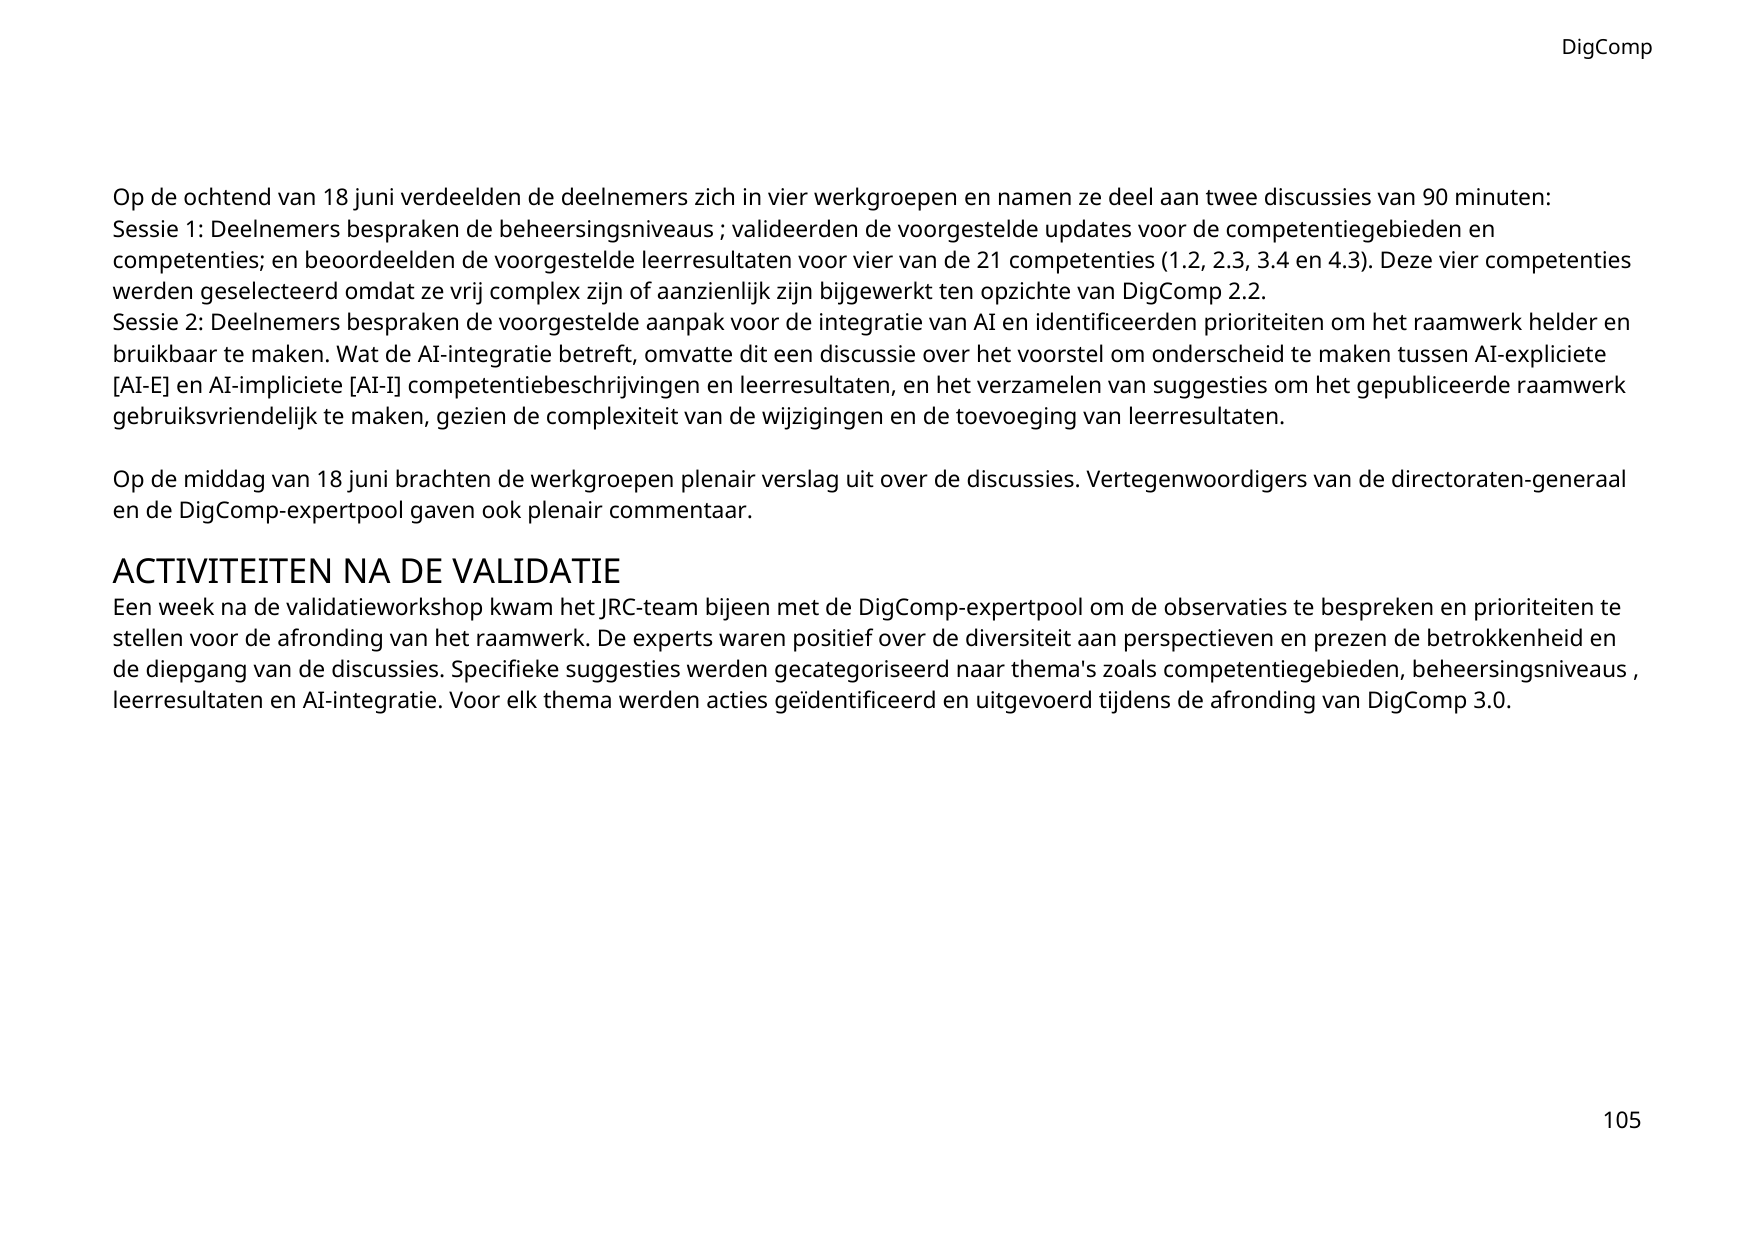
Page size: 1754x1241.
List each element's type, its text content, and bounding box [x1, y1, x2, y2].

text Sessie 1: Deelnemers bespraken de beheersingsniveaus ; valideerden de voorgestelde updates voor de competentiegebieden en competenties; en beoordeelden de voorgestelde leerresultaten voor vier van de 21 competenties (1.2, 2.3, 3.4 en 4.3). Deze vier competenties werden geselecteerd omdat ze vrij complex zijn of aanzienlijk zijn bijgewerkt ten opzichte van DigComp 2.2. [112, 212, 1641, 306]
text Op de ochtend van 18 juni verdeelden de deelnemers zich in vier werkgroepen en namen ze deel aan twee discussies van 90 minuten: [112, 181, 1641, 212]
text Sessie 2: Deelnemers bespraken de voorgestelde aanpak voor de integratie van AI en identificeerden prioriteiten om het raamwerk helder en bruikbaar te maken. Wat de AI-integratie betreft, omvatte dit een discussie over het voorstel om onderscheid te maken tussen AI-expliciete [AI-E] en AI-impliciete [AI-I] competentiebeschrijvingen en leerresultaten, en het verzamelen van suggesties om het gepubliceerde raamwerk gebruiksvriendelijk te maken, gezien de complexiteit van de wijzigingen en de toevoeging van leerresultaten. [112, 306, 1641, 431]
text Een week na de validatieworkshop kwam het JRC-team bijeen met de DigComp-expertpool om de observaties te bespreken en prioriteiten te stellen voor de afronding van het raamwerk. De experts waren positief over de diversiteit aan perspectieven en prezen de betrokkenheid en de diepgang van de discussies. Specifieke suggesties werden gecategoriseerd naar thema's zoals competentiegebieden, beheersingsniveaus , leerresultaten en AI-integratie. Voor elk thema werden acties geïdentificeerd en uitgevoerd tijdens de afronding van DigComp 3.0. [112, 591, 1641, 716]
subtitle ACTIVITEITEN NA DE VALIDATIE [112, 556, 1641, 591]
text Op de middag van 18 juni brachten de werkgroepen plenair verslag uit over de discussies. Vertegenwoordigers van de directoraten-generaal en de DigComp-expertpool gaven ook plenair commentaar. [112, 462, 1641, 525]
